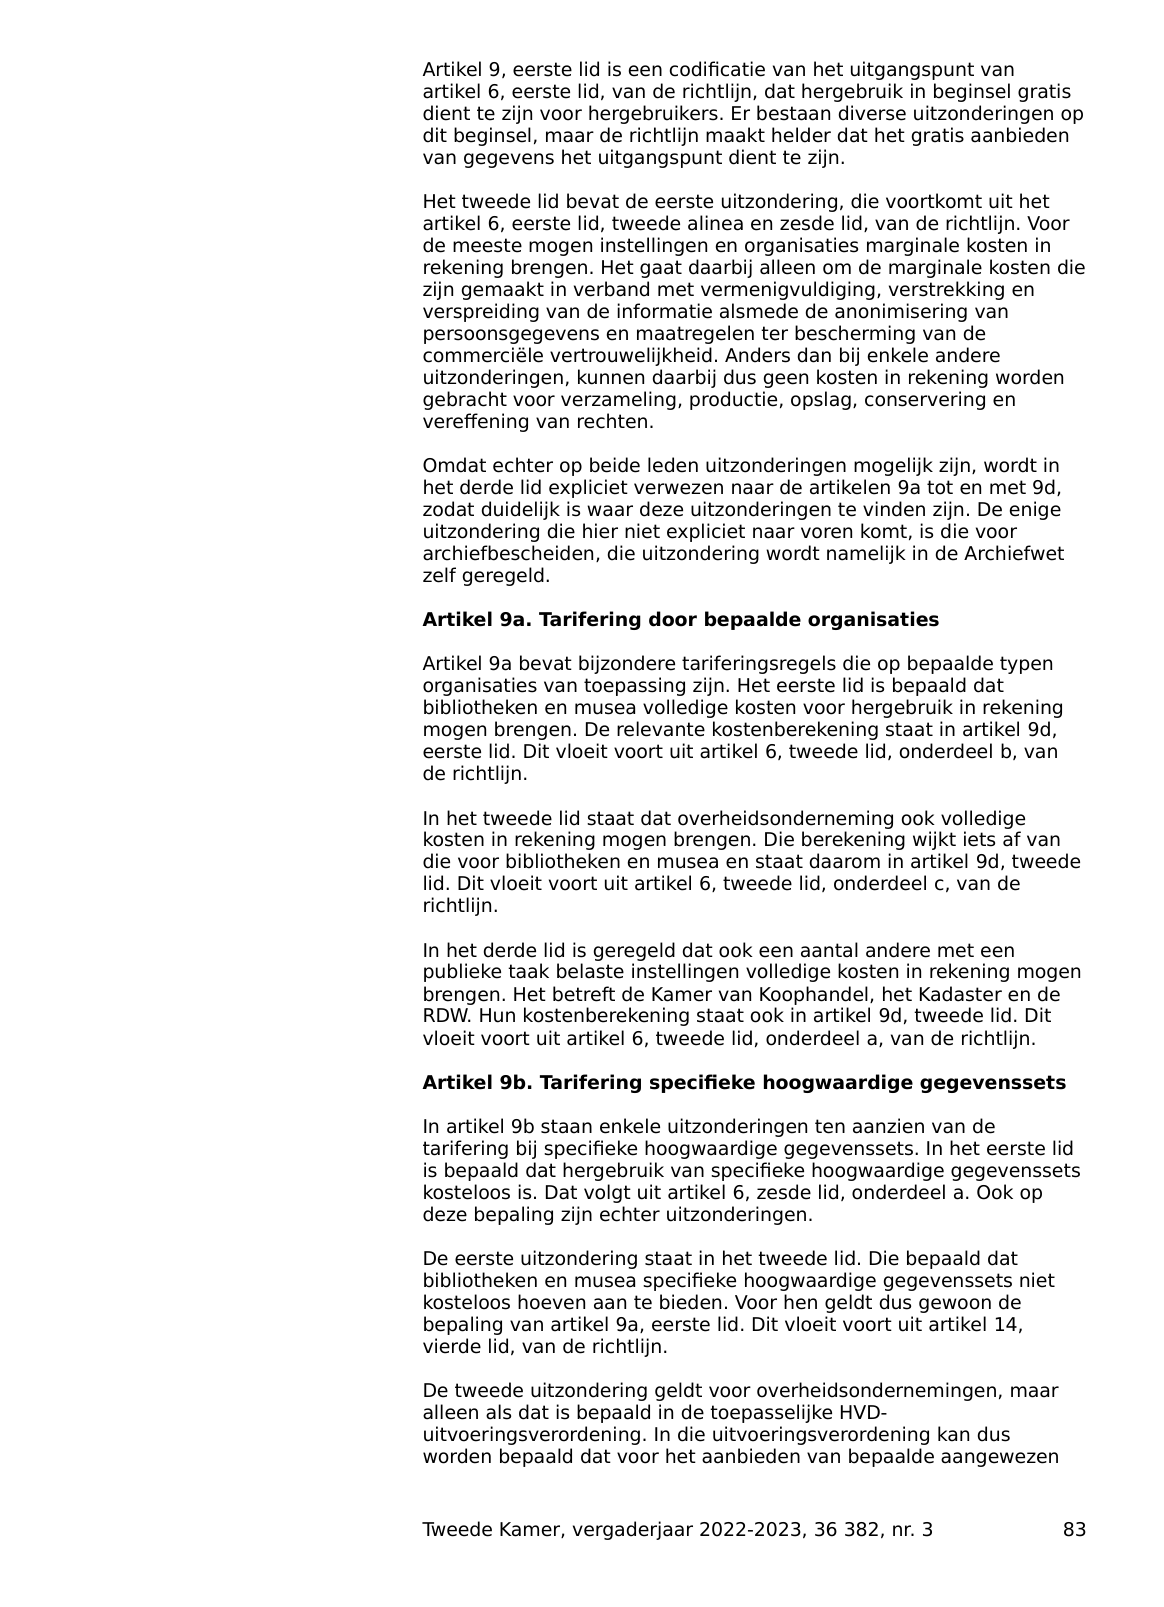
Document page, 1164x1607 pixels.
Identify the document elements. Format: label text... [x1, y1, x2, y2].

text In het tweede lid staat dat overheidsonderneming ook volledige kosten in rekening mogen brengen. Die berekening wijkt iets af van die voor bibliotheken en musea en staat daarom in artikel 9d, tweede lid. Dit vloeit voort uit artikel 6, tweede lid, onderdeel c, van de richtlijn. [422, 807, 1087, 917]
text In artikel 9b staan enkele uitzonderingen ten aanzien van de tarifering bij specifieke hoogwaardige gegevenssets. In het eerste lid is bepaald dat hergebruik van specifieke hoogwaardige gegevenssets kosteloos is. Dat volgt uit artikel 6, zesde lid, onderdeel a. Ook op deze bepaling zijn echter uitzonderingen. [422, 1116, 1087, 1226]
text Omdat echter op beide leden uitzonderingen mogelijk zijn, wordt in het derde lid expliciet verwezen naar de artikelen 9a tot en met 9d, zodat duidelijk is waar deze uitzonderingen te vinden zijn. De enige uitzondering die hier niet expliciet naar voren komt, is die voor archiefbescheiden, die uitzondering wordt namelijk in de Archiefwet zelf geregeld. [422, 455, 1087, 587]
subtitle Artikel 9b. Tarifering specifieke hoogwaardige gegevenssets [422, 1072, 1087, 1093]
subtitle Artikel 9a. Tarifering door bepaalde organisaties [422, 609, 1087, 631]
text De eerste uitzondering staat in het tweede lid. Die bepaald dat bibliotheken en musea specifieke hoogwaardige gegevenssets niet kosteloos hoeven aan te bieden. Voor hen geldt dus gewoon de bepaling van artikel 9a, eerste lid. Dit vloeit voort uit artikel 14, vierde lid, van de richtlijn. [422, 1248, 1087, 1358]
text Artikel 9, eerste lid is een codificatie van het uitgangspunt van artikel 6, eerste lid, van de richtlijn, dat hergebruik in beginsel gratis dient te zijn voor hergebruikers. Er bestaan diverse uitzonderingen op dit beginsel, maar de richtlijn maakt helder dat het gratis aanbieden van gegevens het uitgangspunt dient te zijn. [422, 59, 1087, 169]
text Het tweede lid bevat de eerste uitzondering, die voortkomt uit het artikel 6, eerste lid, tweede alinea en zesde lid, van de richtlijn. Voor de meeste mogen instellingen en organisaties marginale kosten in rekening brengen. Het gaat daarbij alleen om de marginale kosten die zijn gemaakt in verband met vermenigvuldiging, verstrekking en verspreiding van de informatie alsmede de anonimisering van persoonsgegevens en maatregelen ter bescherming van de commerciële vertrouwelijkheid. Anders dan bij enkele andere uitzonderingen, kunnen daarbij dus geen kosten in rekening worden gebracht voor verzameling, productie, opslag, conservering en vereffening van rechten. [422, 191, 1087, 433]
text In het derde lid is geregeld dat ook een aantal andere met een publieke taak belaste instellingen volledige kosten in rekening mogen brengen. Het betreft de Kamer van Koophandel, het Kadaster en de RDW. Hun kostenberekening staat ook in artikel 9d, tweede lid. Dit vloeit voort uit artikel 6, tweede lid, onderdeel a, van de richtlijn. [422, 939, 1087, 1049]
text Artikel 9a bevat bijzondere tariferingsregels die op bepaalde typen organisaties van toepassing zijn. Het eerste lid is bepaald dat bibliotheken en musea volledige kosten voor hergebruik in rekening mogen brengen. De relevante kostenberekening staat in artikel 9d, eerste lid. Dit vloeit voort uit artikel 6, tweede lid, onderdeel b, van de richtlijn. [422, 653, 1087, 785]
text De tweede uitzondering geldt voor overheidsondernemingen, maar alleen als dat is bepaald in de toepasselijke HVD-uitvoeringsverordening. In die uitvoeringsverordening kan dus worden bepaald dat voor het aanbieden van bepaalde aangewezen [422, 1380, 1087, 1468]
